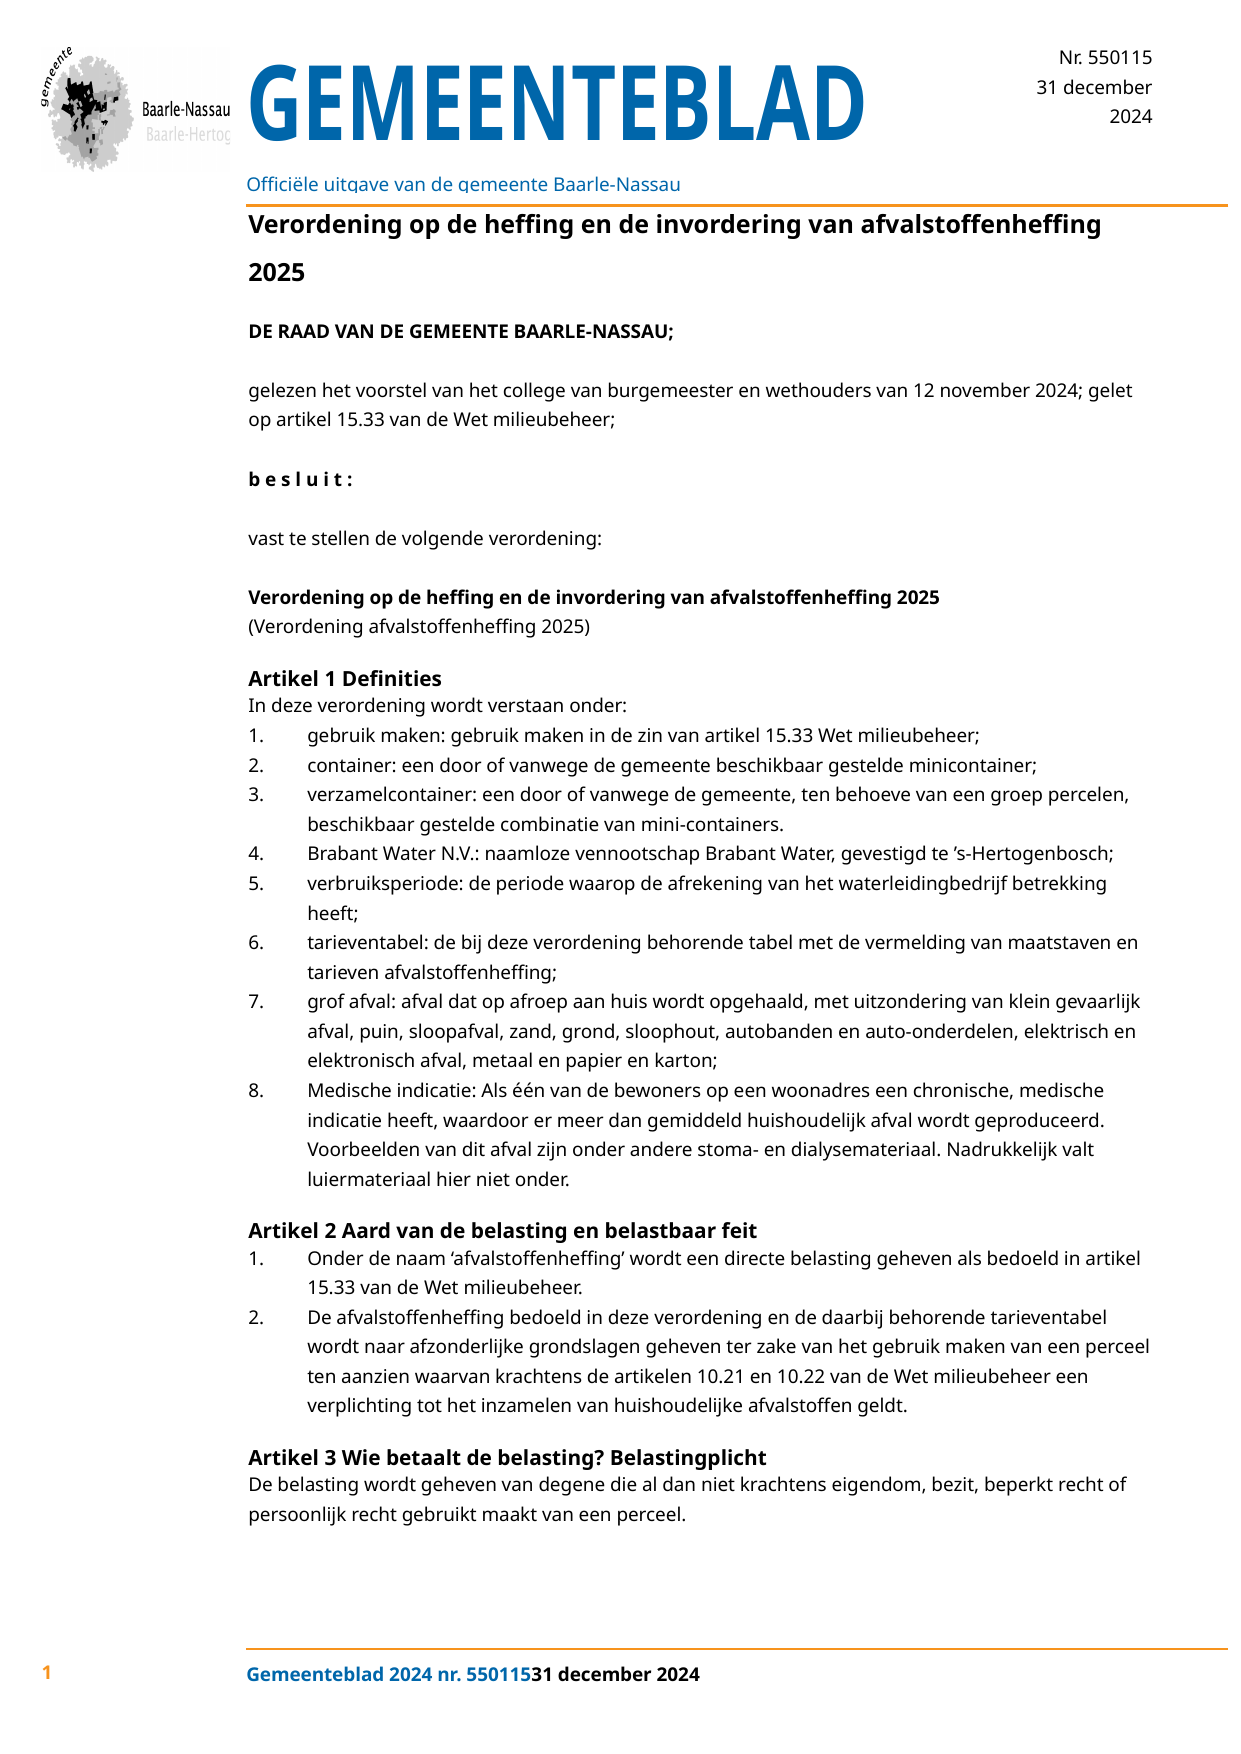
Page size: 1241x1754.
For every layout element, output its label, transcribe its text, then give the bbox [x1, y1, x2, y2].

picture [41, 47, 231, 172]
text Verordening op de heffing en de invordering van afvalstoffenheffing 2025 [248, 584, 1152, 610]
list Medische indicatie: Als één van de bewoners op een woonadres een chronische, medische indicatie heeft, waardoor er meer dan gemiddeld huishoudelijk afval wordt geproduceerd. Voorbeelden van dit afval zijn onder andere stoma- en dialysemateriaal. Nadrukkelijk valt luiermateriaal hier niet onder. [248, 1077, 1152, 1192]
text gelezen het voorstel van het college van burgemeester en wethouders van 12 november 2024; gelet op artikel 15.33 van de Wet milieubeheer; [248, 377, 1152, 432]
list container: een door of vanwege de gemeente beschikbaar gestelde minicontainer; [248, 752, 1152, 777]
list De afvalstoffenheffing bedoeld in deze verordening en de daarbij behorende tarieventabel wordt naar afzonderlijke grondslagen geheven ter zake van het gebruik maken van een perceel ten aanzien waarvan krachtens de artikelen 10.21 en 10.22 van de Wet milieubeheer een verplichting tot het inzamelen van huishoudelijke afvalstoffen geldt. [248, 1304, 1152, 1418]
list grof afval: afval dat op afroep aan huis wordt opgehaald, met uitzondering van klein gevaarlijk afval, puin, sloopafval, zand, grond, sloophout, autobanden en auto-onderdelen, elektrisch en elektronisch afval, metaal en papier en karton; [248, 988, 1152, 1073]
text (Verordening afvalstoffenheffing 2025) [248, 614, 1152, 639]
list Brabant Water N.V.: naamloze vennootschap Brabant Water, gevestigd te ’s-Hertogenbosch; [248, 841, 1152, 866]
list tarieventabel: de bij deze verordening behorende tabel met de vermelding van maatstaven en tarieven afvalstoffenheffing; [248, 929, 1152, 984]
list verzamelcontainer: een door of vanwege de gemeente, ten behoeve van een groep percelen, beschikbaar gestelde combinatie van mini-containers. [248, 781, 1152, 837]
text b e s l u i t : [248, 466, 1152, 492]
text In deze verordening wordt verstaan onder: [248, 693, 1152, 718]
list gebruik maken: gebruik maken in de zin van artikel 15.33 Wet milieubeheer; [248, 722, 1152, 748]
text De belasting wordt geheven van degene die al dan niet krachtens eigendom, bezit, beperkt recht of persoonlijk recht gebruikt maakt van een perceel. [248, 1472, 1152, 1527]
text DE RAAD VAN DE GEMEENTE BAARLE-NASSAU; [248, 318, 1152, 344]
text Artikel 1 Definities [248, 664, 1152, 693]
text Verordening op de heffing en de invordering van afvalstoffenheffing 2025 [248, 207, 1152, 288]
list Onder de naam ‘afvalstoffenheffing’ wordt een directe belasting geheven als bedoeld in artikel 15.33 van de Wet milieubeheer. [248, 1245, 1152, 1300]
text Artikel 3 Wie betaalt de belasting? Belastingplicht [248, 1443, 1152, 1472]
list verbruiksperiode: de periode waarop de afrekening van het waterleidingbedrijf betrekking heeft; [248, 870, 1152, 925]
text vast te stellen de volgende verordening: [248, 525, 1152, 551]
text Artikel 2 Aard van de belasting en belastbaar feit [248, 1216, 1152, 1245]
